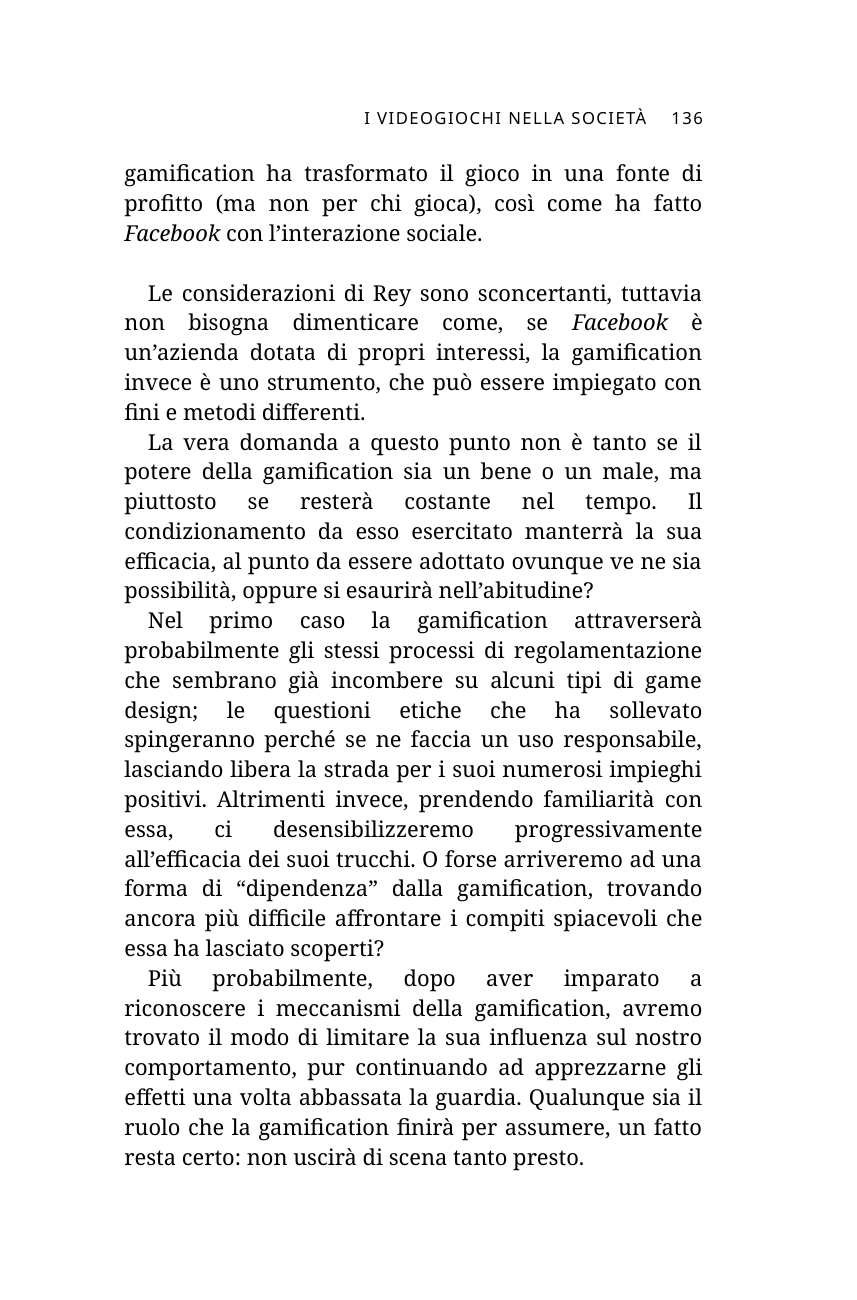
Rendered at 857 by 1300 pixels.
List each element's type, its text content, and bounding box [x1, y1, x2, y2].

text gamification ha trasformato il gioco in una fonte di profitto (ma non per chi gioca), così come ha fatto Facebook con l’interazione sociale. [124, 158, 703, 248]
text Più probabilmente, dopo aver imparato a riconoscere i meccanismi della gamification, avremo trovato il modo di limitare la sua influenza sul nostro comportamento, pur continuando ad apprezzarne gli effetti una volta abbassata la guardia. Qualunque sia il ruolo che la gamification finirà per assumere, un fatto resta certo: non uscirà di scena tanto presto. [124, 963, 703, 1171]
text Le considerazioni di Rey sono sconcertanti, tuttavia non bisogna dimenticare come, se Facebook è un’azienda dotata di propri interessi, la gamification invece è uno strumento, che può essere impiegato con fini e metodi differenti. [124, 278, 703, 427]
text La vera domanda a questo punto non è tanto se il potere della gamification sia un bene o un male, ma piuttosto se resterà costante nel tempo. Il condizionamento da esso esercitato manterrà la sua efficacia, al punto da essere adottato ovunque ve ne sia possibilità, oppure si esaurirà nell’abitudine? [124, 427, 703, 605]
text Nel primo caso la gamification attraverserà probabilmente gli stessi processi di regolamentazione che sembrano già incombere su alcuni tipi di game design; le questioni etiche che ha sollevato spingeranno perché se ne faccia un uso responsabile, lasciando libera la strada per i suoi numerosi impieghi positivi. Altrimenti invece, prendendo familiarità con essa, ci desensibilizzeremo progressivamente all’efficacia dei suoi trucchi. O forse arriveremo ad una forma di “dipendenza” dalla gamification, trovando ancora più difficile affrontare i compiti spiacevoli che essa ha lasciato scoperti? [124, 605, 703, 963]
